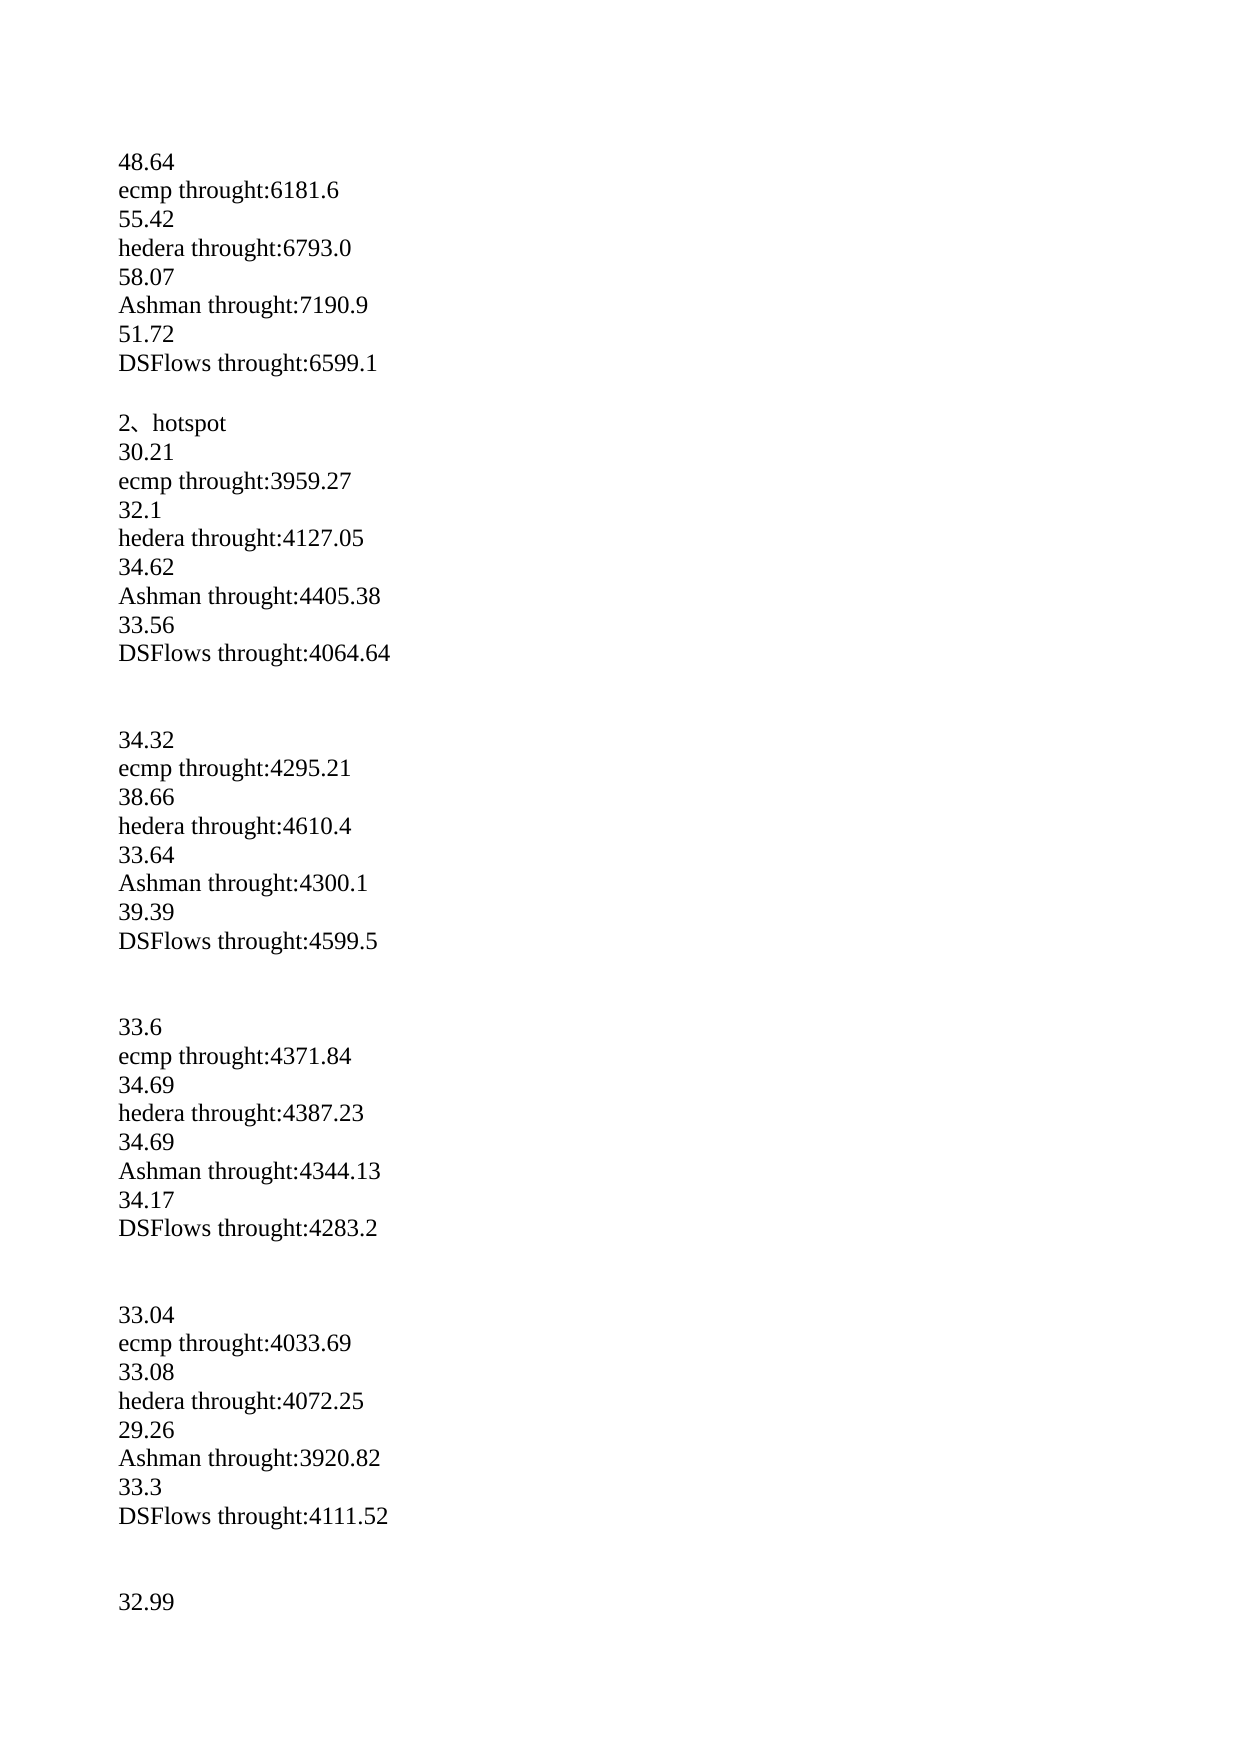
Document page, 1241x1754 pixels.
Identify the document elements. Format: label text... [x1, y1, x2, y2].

text DSFlows throught:4111.52 [118, 1501, 1122, 1530]
text 30.21 [118, 437, 1122, 466]
text 32.99 [118, 1587, 1122, 1616]
text ecmp throught:4371.84 [118, 1041, 1122, 1070]
text 55.42 [118, 204, 1122, 233]
text 34.69 [118, 1070, 1122, 1098]
text 48.64 [118, 147, 1122, 176]
text 32.1 [118, 495, 1122, 523]
text ecmp throught:3959.27 [118, 466, 1122, 495]
text DSFlows throught:4599.5 [118, 926, 1122, 955]
text hedera throught:4072.25 [118, 1386, 1122, 1415]
text hedera throught:6793.0 [118, 233, 1122, 262]
text Ashman throught:4300.1 [118, 868, 1122, 897]
text DSFlows throught:6599.1 [118, 348, 1122, 377]
text 34.32 [118, 725, 1122, 753]
text DSFlows throught:4283.2 [118, 1213, 1122, 1242]
text Ashman throught:4405.38 [118, 581, 1122, 610]
text 34.17 [118, 1185, 1122, 1213]
text DSFlows throught:4064.64 [118, 638, 1122, 667]
text Ashman throught:7190.9 [118, 291, 1122, 319]
text 58.07 [118, 262, 1122, 291]
text hedera throught:4610.4 [118, 811, 1122, 840]
text 33.08 [118, 1357, 1122, 1386]
text 29.26 [118, 1415, 1122, 1443]
text 2、hotspot [118, 406, 1122, 437]
text 51.72 [118, 319, 1122, 348]
text ecmp throught:4033.69 [118, 1328, 1122, 1357]
text hedera throught:4127.05 [118, 523, 1122, 552]
text 34.69 [118, 1127, 1122, 1156]
text 33.3 [118, 1472, 1122, 1501]
text ecmp throught:6181.6 [118, 176, 1122, 204]
text Ashman throught:3920.82 [118, 1443, 1122, 1472]
text 33.04 [118, 1300, 1122, 1328]
text 39.39 [118, 897, 1122, 926]
text hedera throught:4387.23 [118, 1098, 1122, 1127]
text 33.6 [118, 1012, 1122, 1041]
text 34.62 [118, 552, 1122, 581]
text 33.64 [118, 840, 1122, 868]
text Ashman throught:4344.13 [118, 1156, 1122, 1185]
text 38.66 [118, 782, 1122, 811]
text ecmp throught:4295.21 [118, 753, 1122, 782]
text 33.56 [118, 610, 1122, 638]
